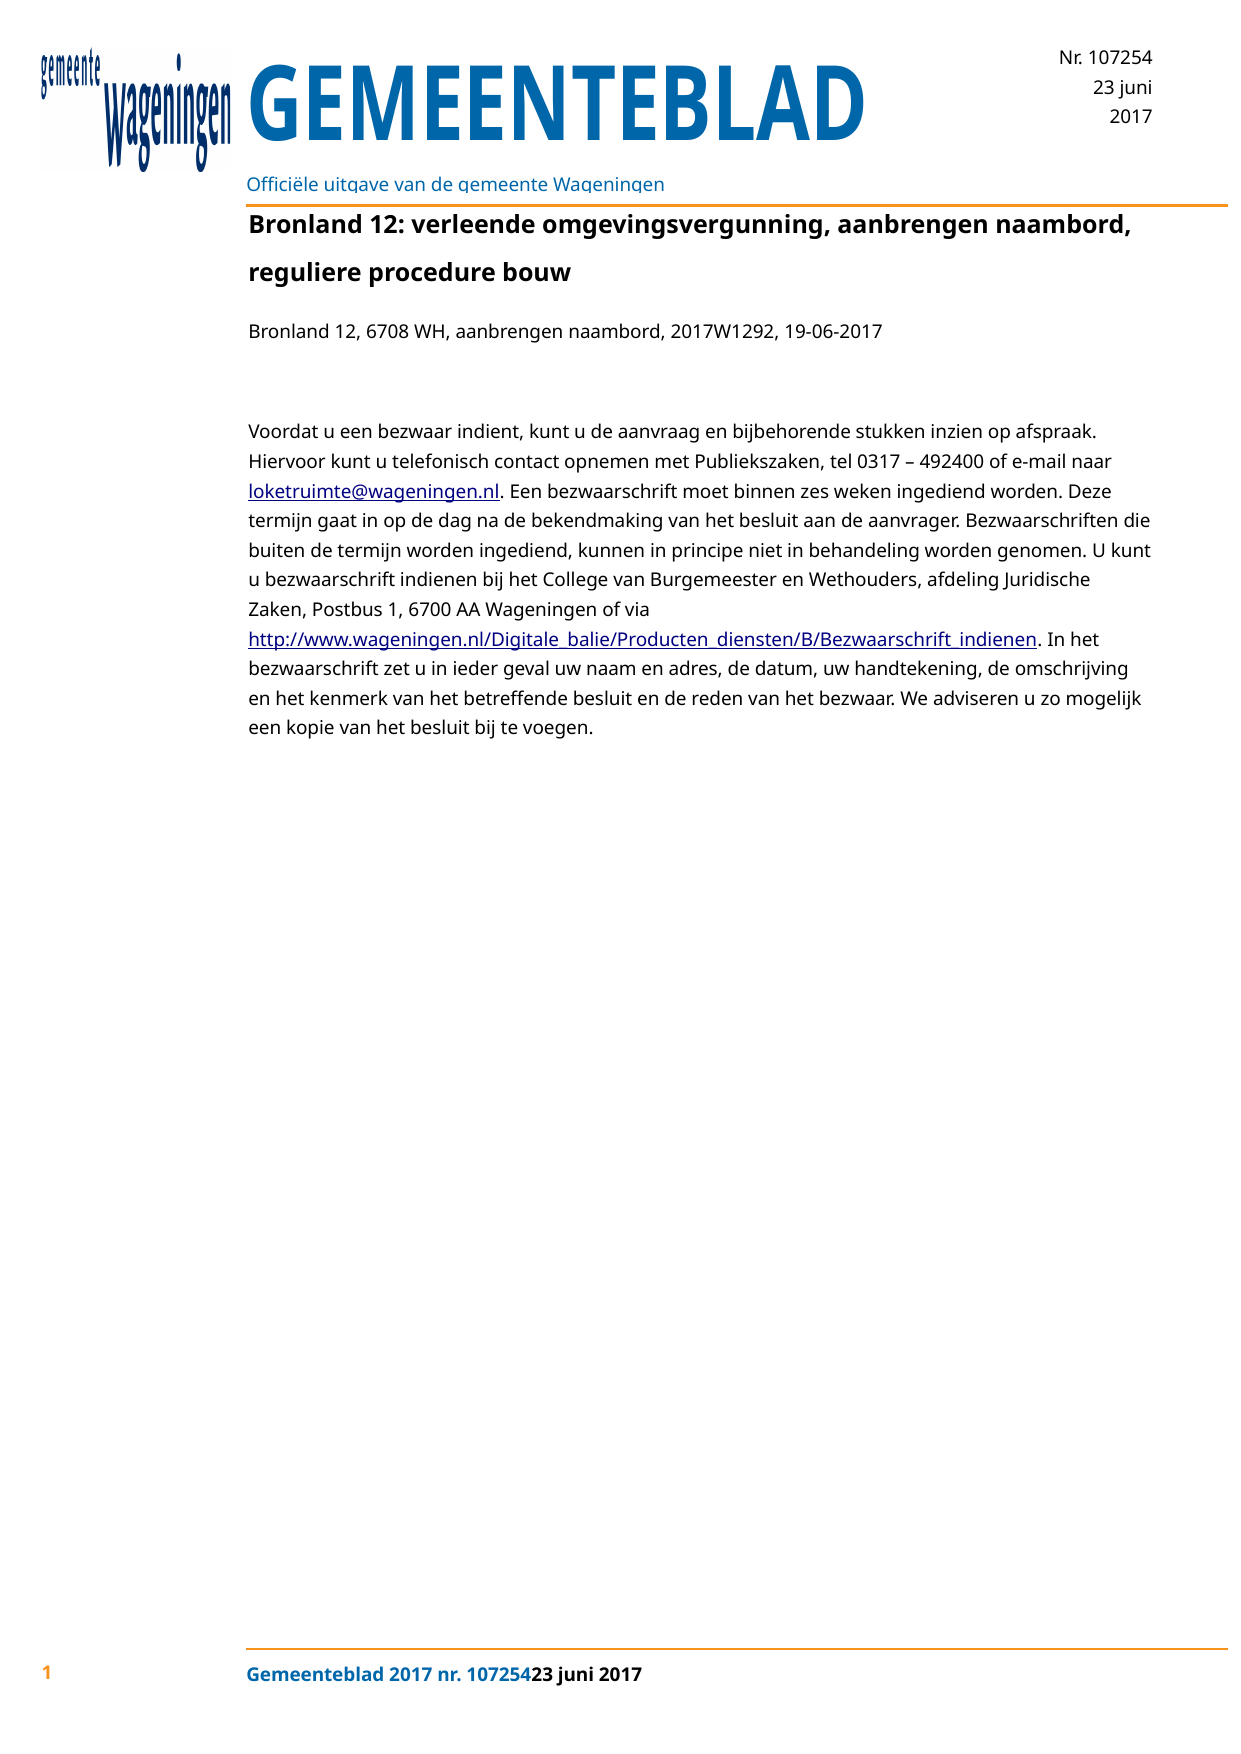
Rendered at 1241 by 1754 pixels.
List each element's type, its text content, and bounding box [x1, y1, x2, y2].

picture [41, 47, 231, 172]
text Bronland 12: verleende omgevingsvergunning, aanbrengen naambord, reguliere procedure bouw [248, 207, 1152, 288]
text Bronland 12, 6708 WH, aanbrengen naambord, 2017W1292, 19-06-2017 [248, 318, 1152, 344]
text Voordat u een bezwaar indient, kunt u de aanvraag en bijbehorende stukken inzien op afspraak. Hiervoor kunt u telefonisch contact opnemen met Publiekszaken, tel 0317 – 492400 of e-mail naar loketruimte@wageningen.nl. Een bezwaarschrift moet binnen zes weken ingediend worden. Deze termijn gaat in op de dag na de bekendmaking van het besluit aan de aanvrager. Bezwaarschriften die buiten de termijn worden ingediend, kunnen in principe niet in behandeling worden genomen. U kunt u bezwaarschrift indienen bij het College van Burgemeester en Wethouders, afdeling Juridische Zaken, Postbus 1, 6700 AA Wageningen of via http://www.wageningen.nl/Digitale_balie/Producten_diensten/B/Bezwaarschrift_indienen. In het bezwaarschrift zet u in ieder geval uw naam en adres, de datum, uw handtekening, de omschrijving en het kenmerk van het betreffende besluit en de reden van het bezwaar. We adviseren u zo mogelijk een kopie van het besluit bij te voegen. [248, 419, 1152, 740]
